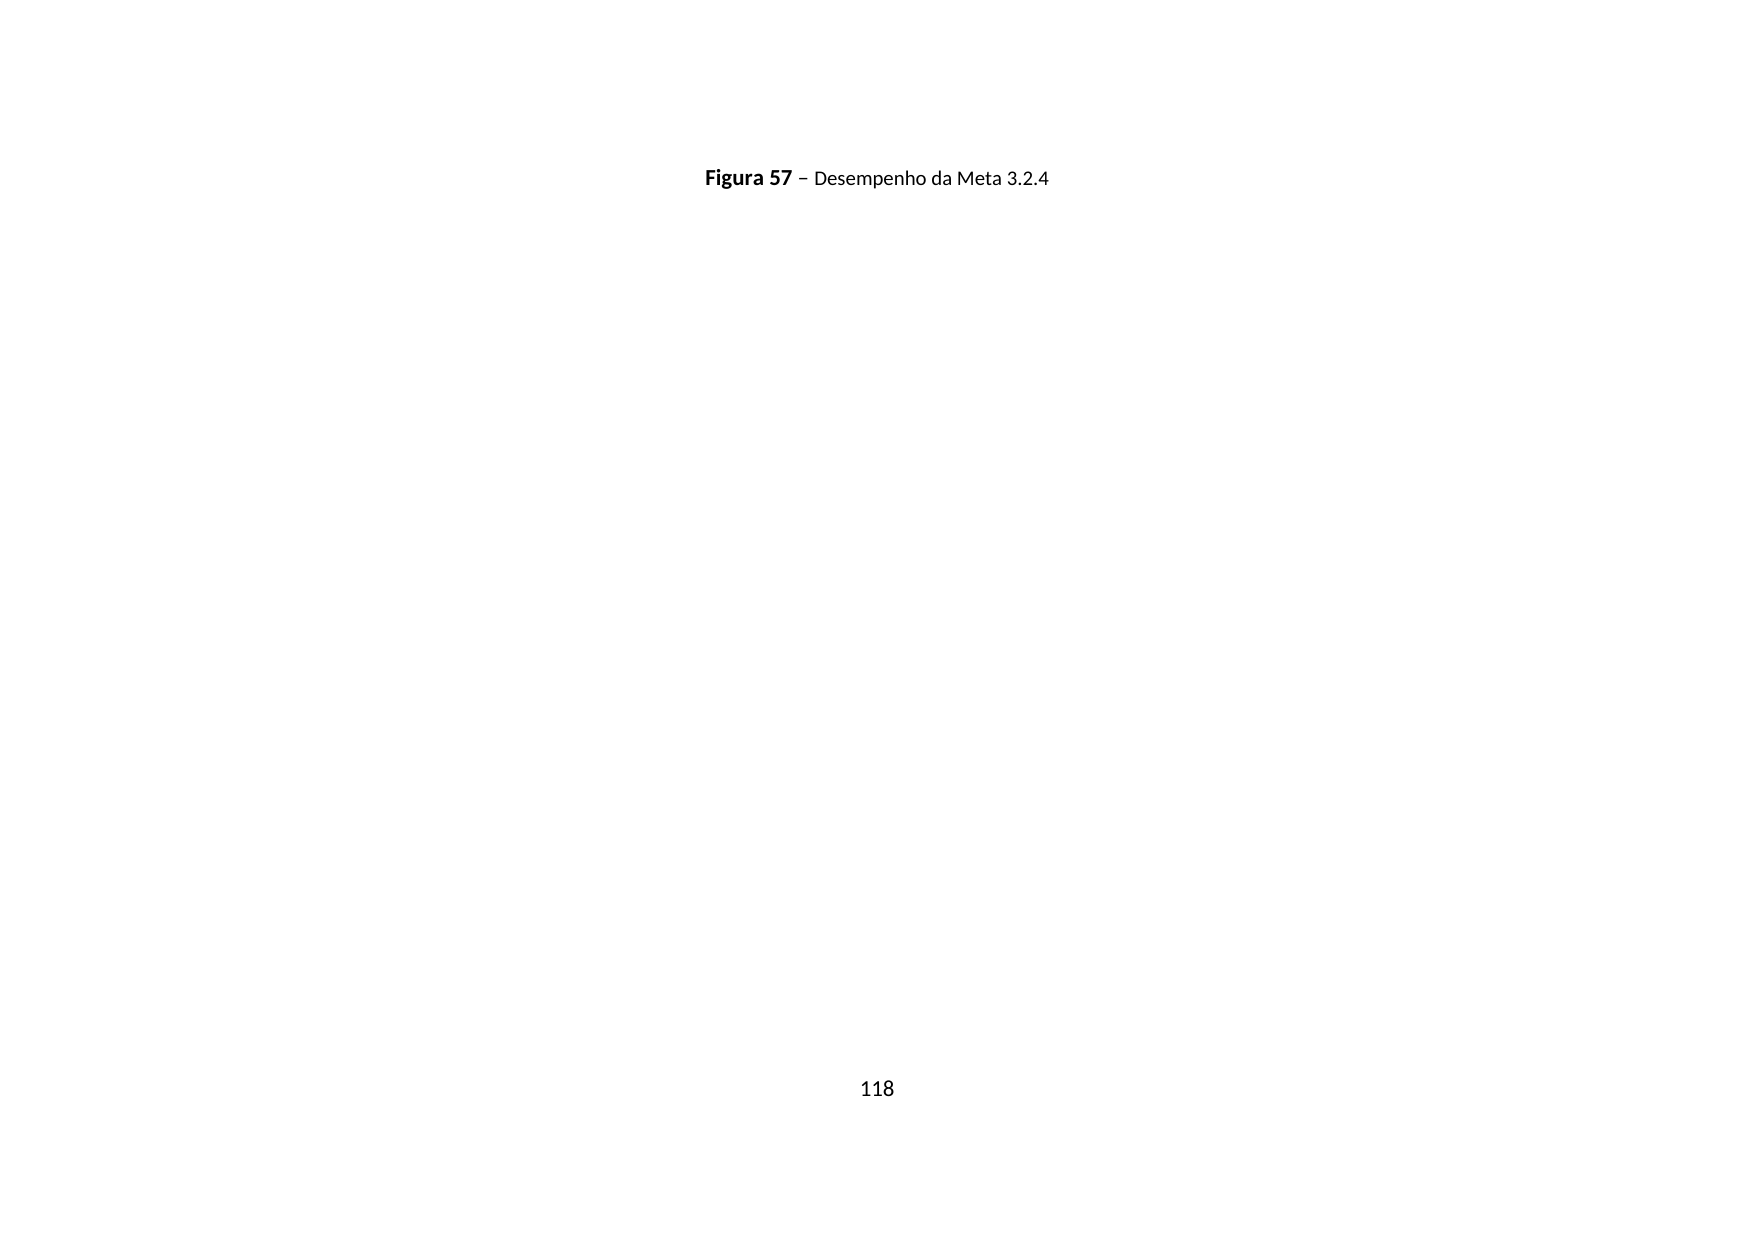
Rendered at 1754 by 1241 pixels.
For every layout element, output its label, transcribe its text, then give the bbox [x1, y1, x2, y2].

text Figura 57 – Desempenho da Meta 3.2.4 [150, 163, 1604, 191]
